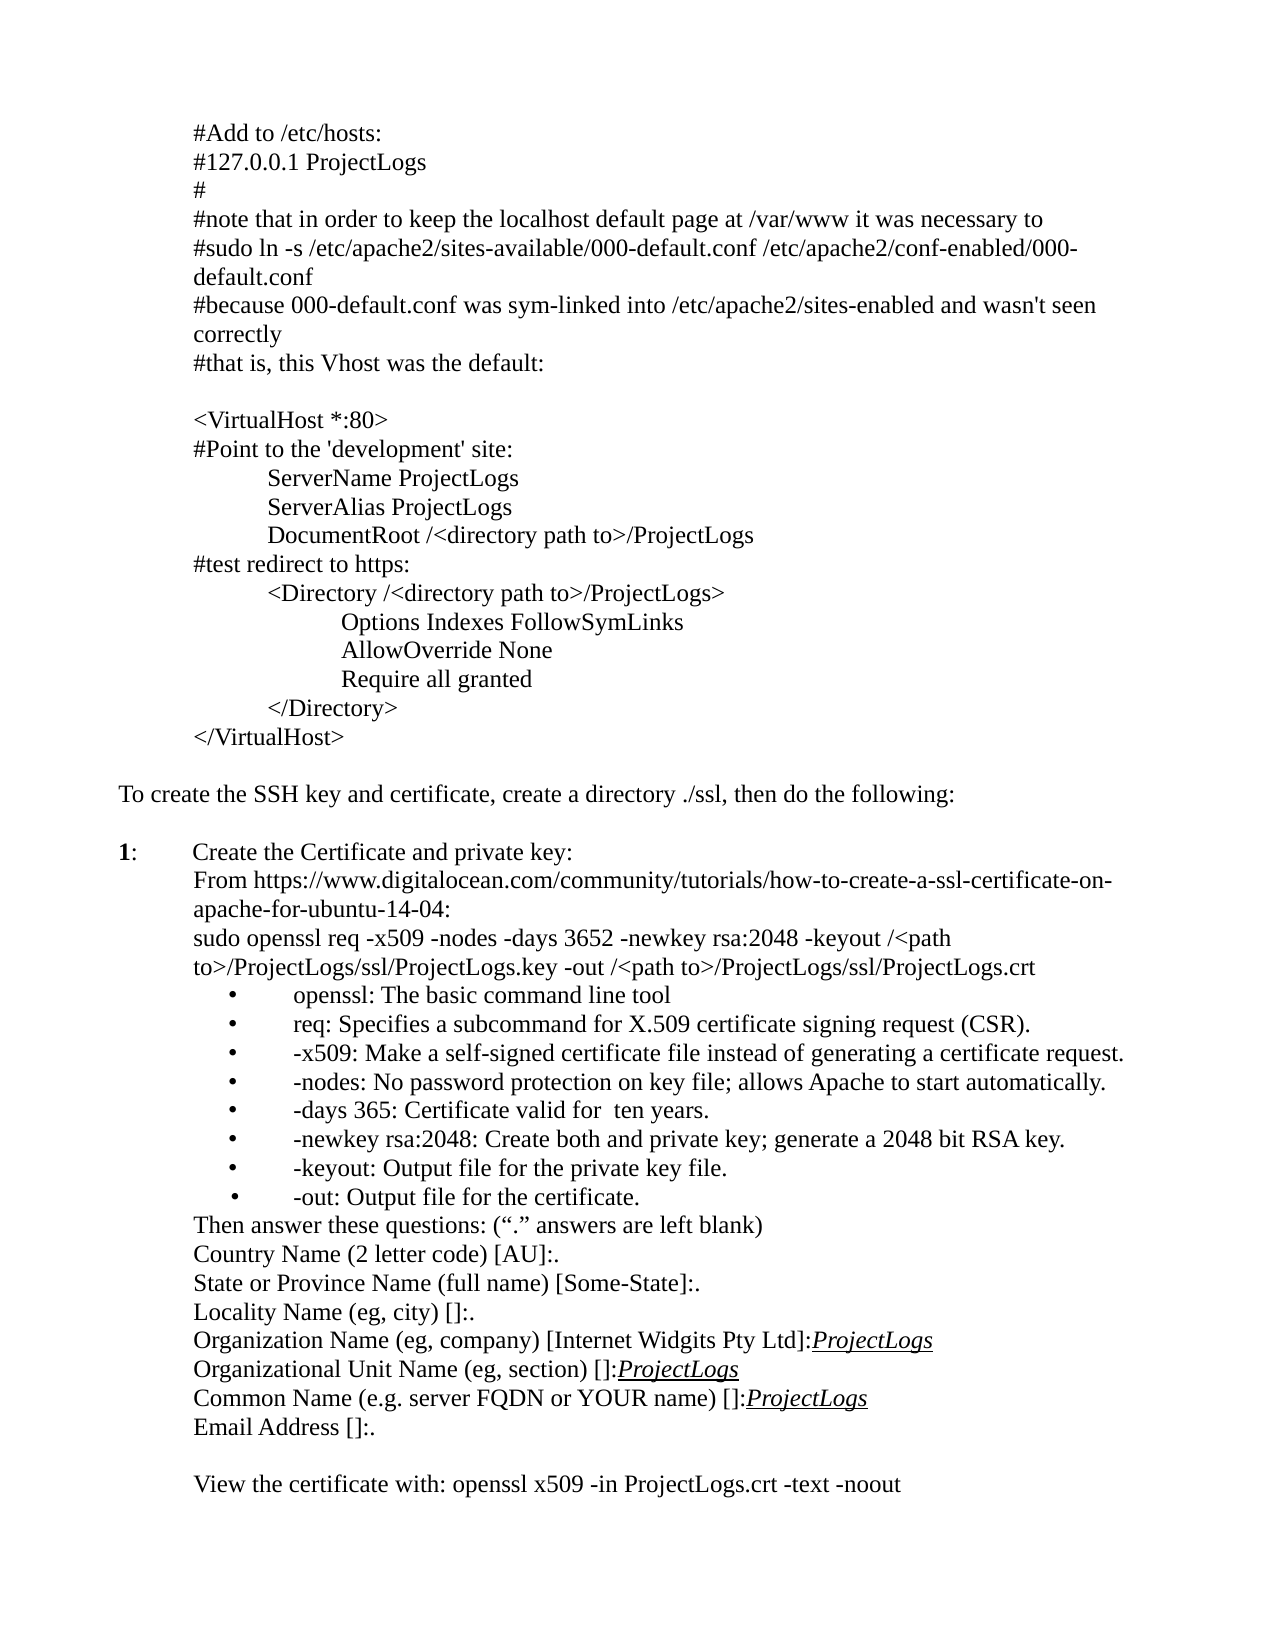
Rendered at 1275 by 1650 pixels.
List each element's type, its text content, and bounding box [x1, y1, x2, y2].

text #Point to the 'development' site: [193, 434, 1157, 463]
list -newkey rsa:2048: Create both and private key; generate a 2048 bit RSA key. [228, 1124, 1157, 1153]
text </VirtualHost> [193, 722, 1157, 751]
text #that is, this Vhost was the default: [193, 348, 1157, 377]
list -x509: Make a self-signed certificate file instead of generating a certificate request. [228, 1038, 1157, 1067]
text From https://www.digitalocean.com/community/tutorials/how-to-create-a-ssl-certificate-on-apache-for-ubuntu-14-04: [193, 866, 1157, 923]
text #sudo ln -s /etc/apache2/sites-available/000-default.conf /etc/apache2/conf-enabled/000-default.conf [193, 233, 1157, 291]
list -days 365: Certificate valid for ten years. [228, 1096, 1157, 1124]
list -nodes: No password protection on key file; allows Apache to start automatically. [228, 1067, 1157, 1096]
text ServerAlias ProjectLogs [193, 492, 1157, 521]
text </Directory> [193, 693, 1157, 722]
text #127.0.0.1 ProjectLogs [193, 147, 1157, 176]
text Common Name (e.g. server FQDN or YOUR name) []:ProjectLogs [193, 1383, 1157, 1412]
text sudo openssl req -x509 -nodes -days 3652 -newkey rsa:2048 -keyout /<path to>/ProjectLogs/ssl/ProjectLogs.key -out /<path to>/ProjectLogs/ssl/ProjectLogs.crt [193, 923, 1157, 981]
text #test redirect to https: [193, 549, 1157, 578]
list -out: Output file for the certificate. [231, 1182, 1157, 1211]
text DocumentRoot /<directory path to>/ProjectLogs [193, 521, 1157, 549]
list req: Specifies a subcommand for X.509 certificate signing request (CSR). [228, 1009, 1157, 1038]
text <VirtualHost *:80> [193, 406, 1157, 434]
text State or Province Name (full name) [Some-State]:. [193, 1268, 1157, 1297]
text ServerName ProjectLogs [193, 463, 1157, 492]
text Locality Name (eg, city) []:. [193, 1297, 1157, 1326]
text # [193, 176, 1157, 204]
text Organization Name (eg, company) [Internet Widgits Pty Ltd]:ProjectLogs [193, 1326, 1157, 1354]
text Organizational Unit Name (eg, section) []:ProjectLogs [193, 1354, 1157, 1383]
text #note that in order to keep the localhost default page at /var/www it was necessary to [193, 204, 1157, 233]
text #Add to /etc/hosts: [193, 118, 1157, 147]
text Require all granted [193, 664, 1157, 693]
text Email Address []:. [193, 1412, 1157, 1441]
text View the certificate with: openssl x509 -in ProjectLogs.crt -text -noout [193, 1469, 1157, 1498]
text To create the SSH key and certificate, create a directory ./ssl, then do the following: [118, 779, 1157, 808]
text Options Indexes FollowSymLinks [193, 607, 1157, 636]
list -keyout: Output file for the private key file. [228, 1153, 1157, 1182]
text Then answer these questions: (“.” answers are left blank) [193, 1211, 1157, 1239]
text AllowOverride None [193, 636, 1157, 664]
text #because 000-default.conf was sym-linked into /etc/apache2/sites-enabled and wasn't seen correctly [193, 291, 1157, 348]
text Country Name (2 letter code) [AU]:. [193, 1239, 1157, 1268]
text 1: Create the Certificate and private key: [118, 837, 1157, 866]
list openssl: The basic command line tool [228, 981, 1157, 1009]
text <Directory /<directory path to>/ProjectLogs> [193, 578, 1157, 607]
